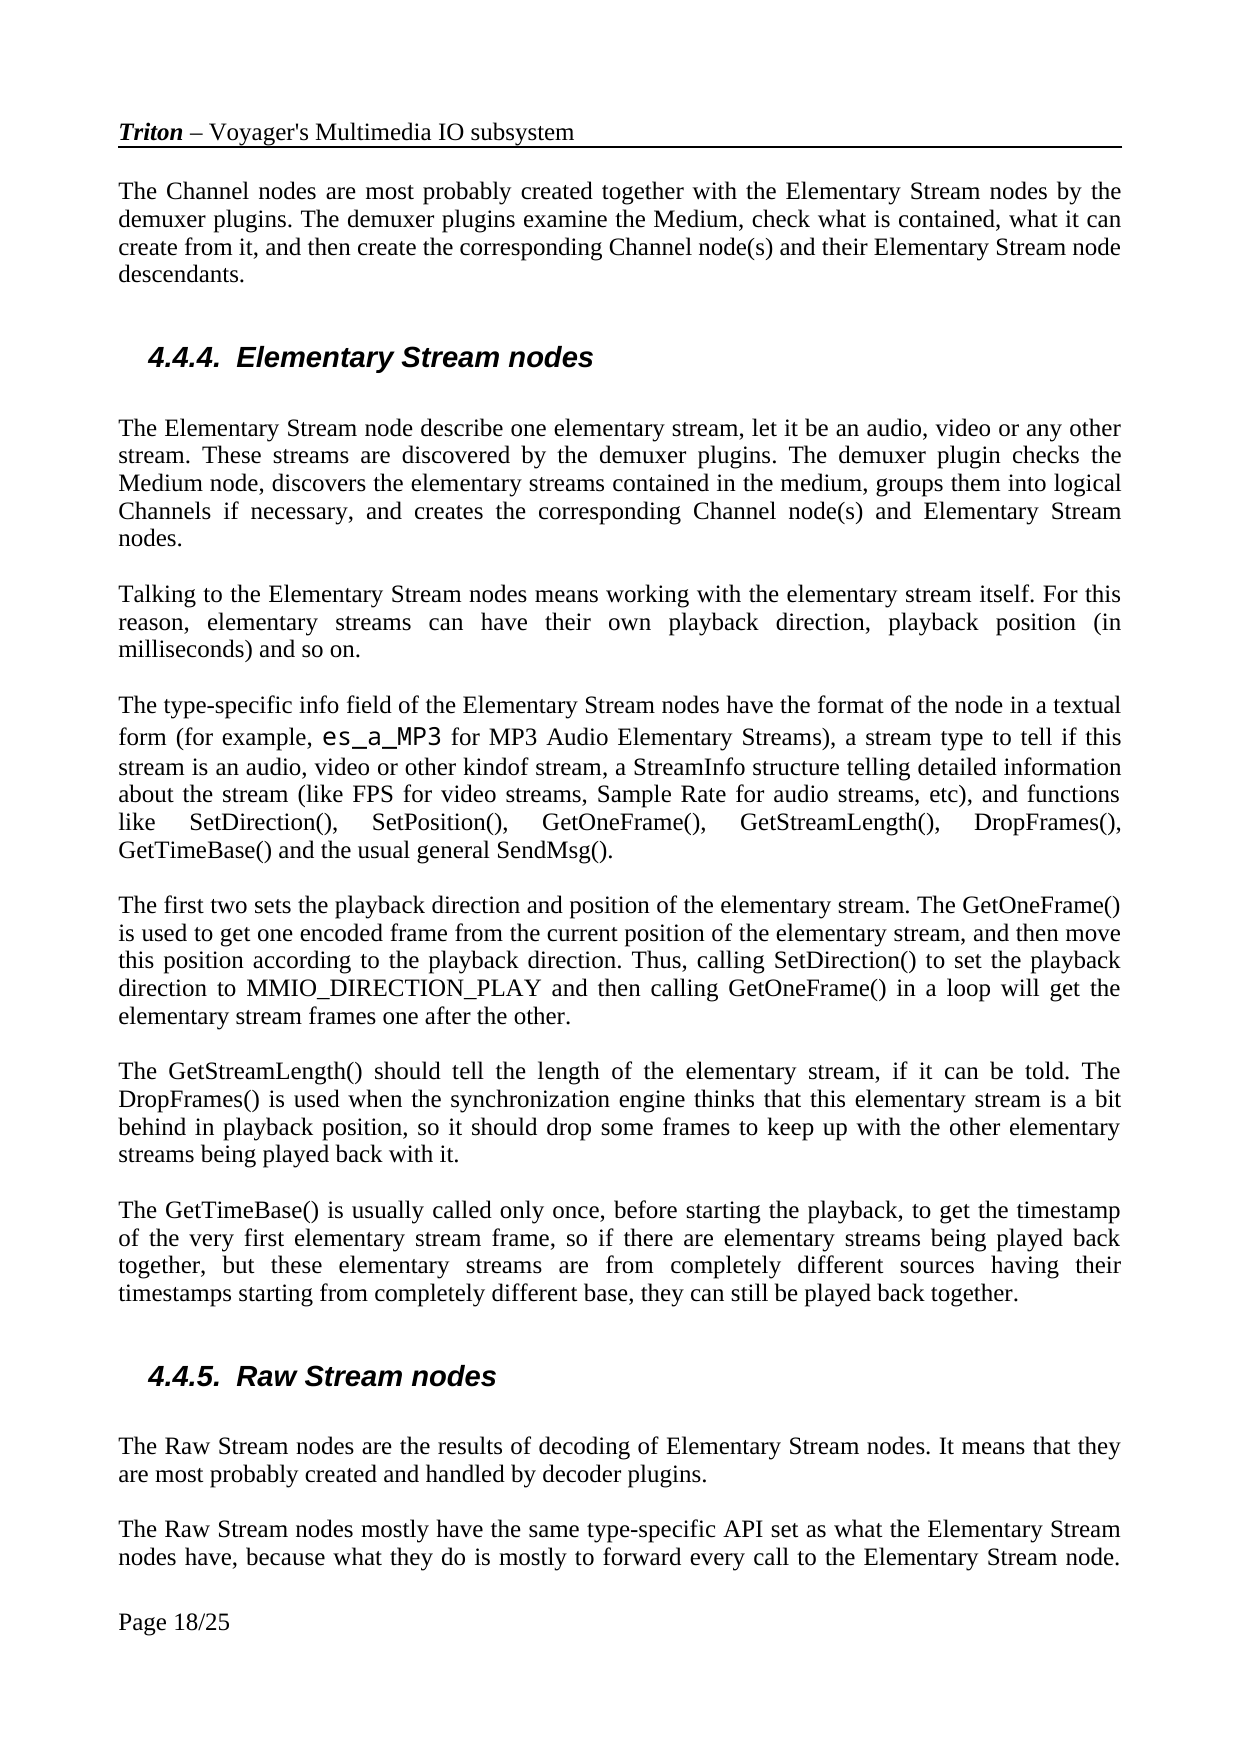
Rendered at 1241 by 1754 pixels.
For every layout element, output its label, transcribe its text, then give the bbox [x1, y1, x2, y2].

text The type-specific info field of the Elementary Stream nodes have the format of the node in a textual form (for example, es_a_MP3 for MP3 Audio Elementary Streams), a stream type to tell if this stream is an audio, video or other kindof stream, a StreamInfo structure telling detailed information about the stream (like FPS for video streams, Sample Rate for audio streams, etc), and functions like SetDirection(), SetPosition(), GetOneFrame(), GetStreamLength(), DropFrames(), GetTimeBase() and the usual general SendMsg(). [118, 691, 1122, 863]
text The GetStreamLength() should tell the length of the elementary stream, if it can be told. The DropFrames() is used when the synchronization engine thinks that this elementary stream is a bit behind in playback position, so it should drop some frames to keep up with the other elementary streams being played back with it. [118, 1057, 1122, 1168]
text The Raw Stream nodes are the results of decoding of Elementary Stream nodes. It means that they are most probably created and handled by decoder plugins. [118, 1432, 1122, 1488]
subtitle Elementary Stream nodes [148, 341, 1122, 373]
text The GetTimeBase() is usually called only once, before starting the playback, to get the timestamp of the very first elementary stream frame, so if there are elementary streams being played back together, but these elementary streams are from completely different sources having their timestamps starting from completely different base, they can still be played back together. [118, 1196, 1122, 1307]
text The first two sets the playback direction and position of the elementary stream. The GetOneFrame() is used to get one encoded frame from the current position of the elementary stream, and then move this position according to the playback direction. Thus, calling SetDirection() to set the playback direction to MMIO_DIRECTION_PLAY and then calling GetOneFrame() in a loop will get the elementary stream frames one after the other. [118, 891, 1122, 1030]
text The Raw Stream nodes mostly have the same type-specific API set as what the Elementary Stream nodes have, because what they do is mostly to forward every call to the Elementary Stream node. [118, 1515, 1122, 1571]
subtitle Raw Stream nodes [148, 1359, 1122, 1392]
text Talking to the Elementary Stream nodes means working with the elementary stream itself. For this reason, elementary streams can have their own playback direction, playback position (in milliseconds) and so on. [118, 580, 1122, 663]
text The Elementary Stream node describe one elementary stream, let it be an audio, video or any other stream. These streams are discovered by the demuxer plugins. The demuxer plugin checks the Medium node, discovers the elementary streams contained in the medium, groups them into logical Channels if necessary, and creates the corresponding Channel node(s) and Elementary Stream nodes. [118, 414, 1122, 552]
text The Channel nodes are most probably created together with the Elementary Stream nodes by the demuxer plugins. The demuxer plugins examine the Medium, check what is contained, what it can create from it, and then create the corresponding Channel node(s) and their Elementary Stream node descendants. [118, 177, 1122, 288]
